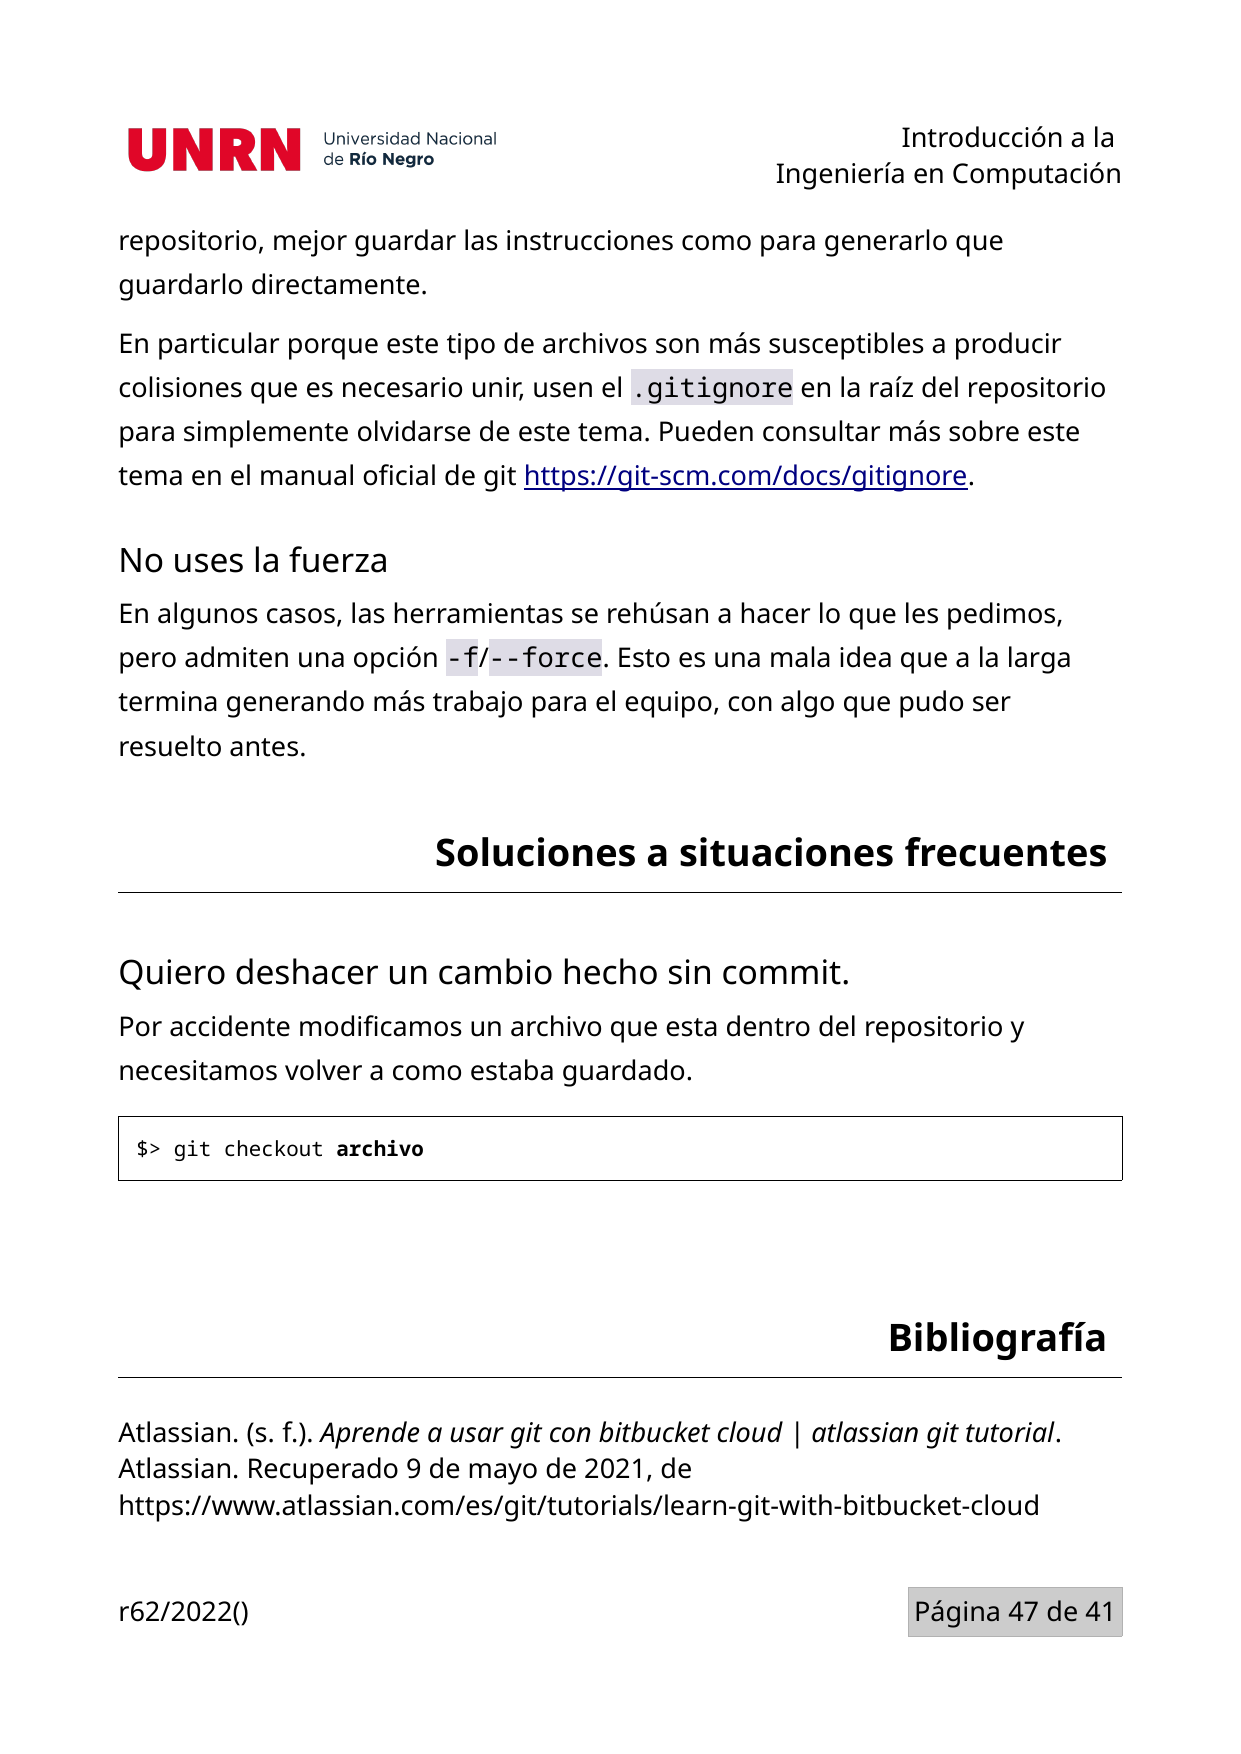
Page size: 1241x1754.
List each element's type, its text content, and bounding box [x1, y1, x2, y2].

text Por accidente modificamos un archivo que esta dentro del repositorio y necesitamos volver a como estaba guardado. [118, 1007, 1122, 1088]
text En algunos casos, las herramientas se rehúsan a hacer lo que les pedimos, pero admiten una opción -f/--force. Esto es una mala idea que a la larga termina generando más trabajo para el equipo, con algo que pudo ser resuelto antes. [118, 594, 1122, 764]
text Atlassian. (s. f.). Aprende a usar git con bitbucket cloud | atlassian git tutorial. Atlassian. Recuperado 9 de mayo de 2021, de https://www.atlassian.com/es/git/tutorials/learn-git-with-bitbucket-cloud [118, 1413, 1122, 1524]
text En particular porque este tipo de archivos son más susceptibles a producir colisiones que es necesario unir, usen el .gitignore en la raíz del repositorio para simplemente olvidarse de este tema. Pueden consultar más sobre este tema en el manual oficial de git https://git-scm.com/docs/gitignore. [118, 324, 1122, 494]
subtitle Quiero deshacer un cambio hecho sin commit. [118, 949, 1122, 994]
subtitle No uses la fuerza [118, 536, 1122, 582]
text repositorio, mejor guardar las instrucciones como para generarlo que guardarlo directamente. [118, 221, 1122, 302]
picture [118, 118, 505, 180]
subtitle Bibliografía [118, 1296, 1122, 1377]
text $> git checkout archivo [119, 1117, 1122, 1180]
subtitle Soluciones a situaciones frecuentes [118, 811, 1122, 892]
